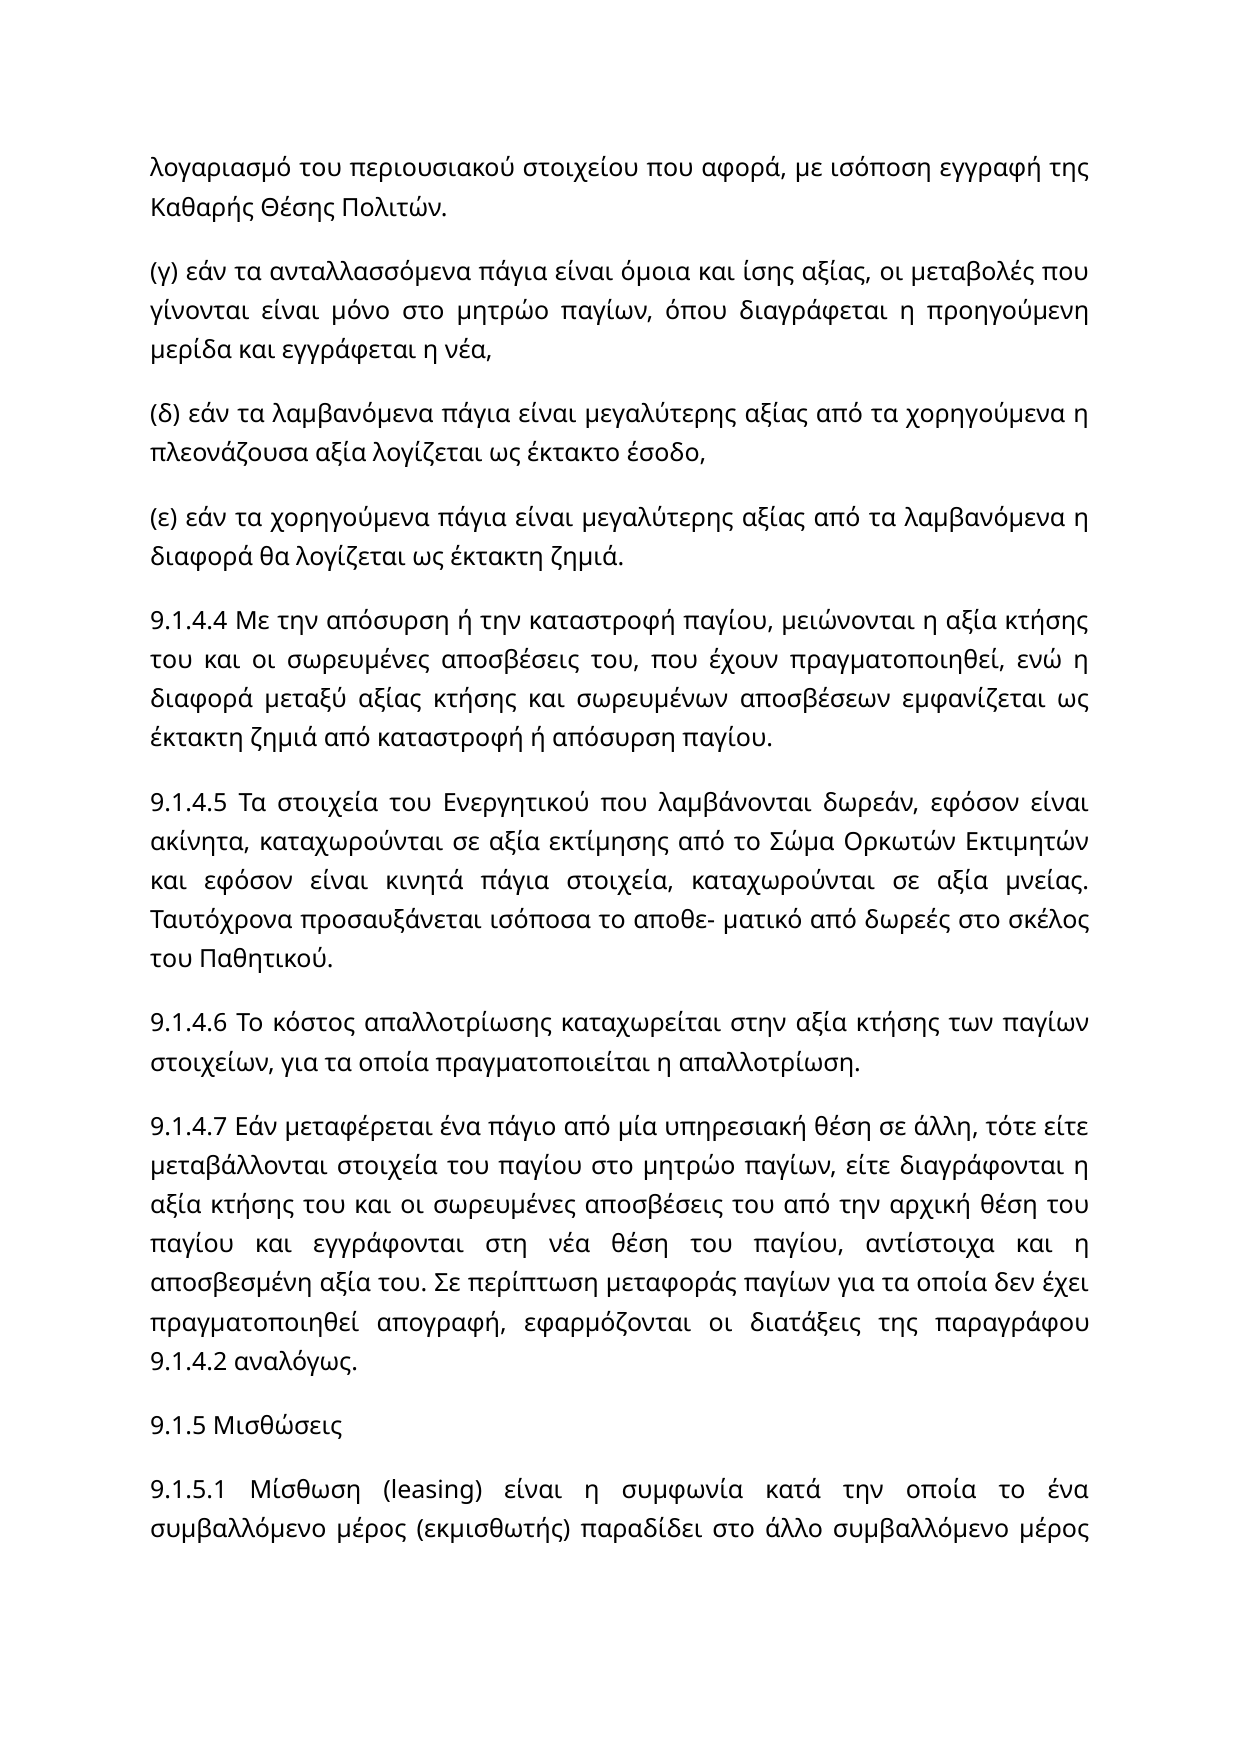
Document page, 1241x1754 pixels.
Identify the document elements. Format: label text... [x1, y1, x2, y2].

text (γ) εάν τα ανταλλασσόμενα πάγια είναι όμοια και ίσης αξίας, οι μεταβολές που γίνονται είναι μόνο στο μητρώο παγίων, όπου διαγράφεται η προηγούμενη μερίδα και εγγράφεται η νέα, [150, 253, 1090, 366]
text 9.1.4.5 Τα στοιχεία του Ενεργητικού που λαμβάνονται δωρεάν, εφόσον είναι ακίνητα, καταχωρούνται σε αξία εκτίμησης από το Σώμα Ορκωτών Εκτιμητών και εφόσον είναι κινητά πάγια στοιχεία, καταχωρούνται σε αξία μνείας. Ταυτόχρονα προσαυξάνεται ισόποσα το αποθε- ματικό από δωρεές στο σκέλος του Παθητικού. [150, 784, 1090, 975]
text 9.1.5.1 Μίσθωση (leasing) είναι η συμφωνία κατά την οποία το ένα συμβαλλόμενο μέρος (εκμισθωτής) παραδίδει στο άλλο συμβαλλόμενο μέρος [150, 1472, 1090, 1545]
text 9.1.4.4 Με την απόσυρση ή την καταστροφή παγίου, μειώνονται η αξία κτήσης του και οι σωρευμένες αποσβέσεις του, που έχουν πραγματοποιηθεί, ενώ η διαφορά μεταξύ αξίας κτήσης και σωρευμένων αποσβέσεων εμφανίζεται ως έκτακτη ζημιά από καταστροφή ή απόσυρση παγίου. [150, 602, 1090, 754]
text 9.1.5 Μισθώσεις [150, 1407, 1090, 1442]
text 9.1.4.6 Το κόστος απαλλοτρίωσης καταχωρείται στην αξία κτήσης των παγίων στοιχείων, για τα οποία πραγματοποιείται η απαλλοτρίωση. [150, 1005, 1090, 1078]
text 9.1.4.7 Εάν μεταφέρεται ένα πάγιο από μία υπηρεσιακή θέση σε άλλη, τότε είτε μεταβάλλονται στοιχεία του παγίου στο μητρώο παγίων, είτε διαγράφονται η αξία κτήσης του και οι σωρευμένες αποσβέσεις του από την αρχική θέση του παγίου και εγγράφονται στη νέα θέση του παγίου, αντίστοιχα και η αποσβεσμένη αξία του. Σε περίπτωση μεταφοράς παγίων για τα οποία δεν έχει πραγματοποιηθεί απογραφή, εφαρμόζονται οι διατάξεις της παραγράφου 9.1.4.2 αναλόγως. [150, 1108, 1090, 1377]
text (ε) εάν τα χορηγούμενα πάγια είναι μεγαλύτερης αξίας από τα λαμβανόμενα η διαφορά θα λογίζεται ως έκτακτη ζημιά. [150, 499, 1090, 572]
text λογαριασμό του περιουσιακού στοιχείου που αφορά, με ισόποση εγγραφή της Καθαρής Θέσης Πολιτών. [150, 150, 1090, 223]
text (δ) εάν τα λαμβανόμενα πάγια είναι μεγαλύτερης αξίας από τα χορηγούμενα η πλεονάζουσα αξία λογίζεται ως έκτακτο έσοδο, [150, 396, 1090, 469]
